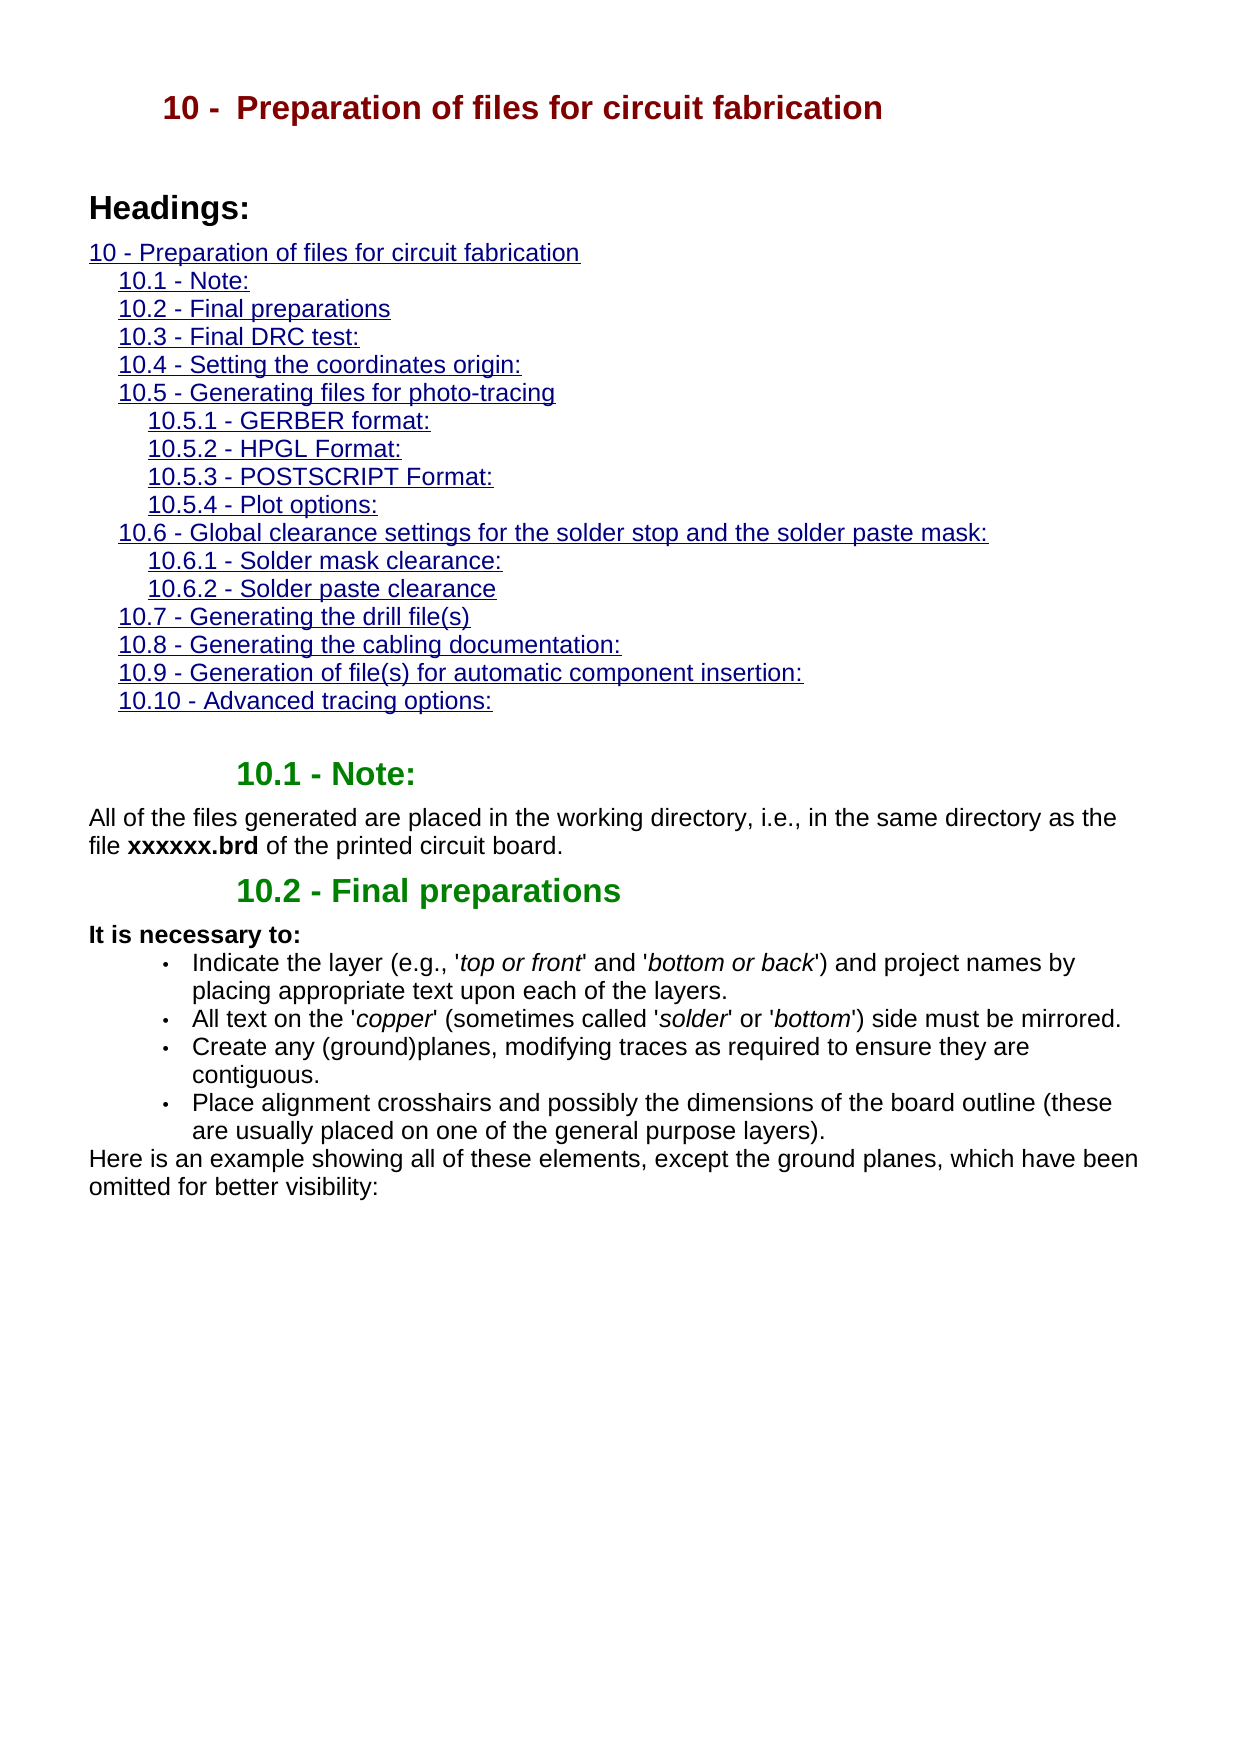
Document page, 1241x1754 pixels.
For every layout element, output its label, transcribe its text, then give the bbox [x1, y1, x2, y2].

text 10.5.3 - POSTSCRIPT Format: [147, 463, 1152, 491]
subtitle Preparation of files for circuit fabrication [88, 88, 1152, 126]
list Create any (ground)planes, modifying traces as required to ensure they are contiguous. [162, 1033, 1152, 1089]
text 10.2 - Final preparations [118, 294, 1152, 323]
text 10.5.2 - HPGL Format: [147, 435, 1152, 463]
text 10.6.2 - Solder paste clearance [147, 575, 1152, 603]
text 10.8 - Generating the cabling documentation: [118, 631, 1152, 659]
text 10 - Preparation of files for circuit fabrication [88, 238, 1152, 267]
text 10.10 - Advanced tracing options: [118, 687, 1152, 715]
list All text on the 'copper' (sometimes called 'solder' or 'bottom') side must be mirrored. [162, 1005, 1152, 1033]
text 10.6 - Global clearance settings for the solder stop and the solder paste mask: [118, 519, 1152, 547]
list Indicate the layer (e.g., 'top or front' and 'bottom or back') and project names by placing appropriate text upon each of the layers. [162, 949, 1152, 1005]
subtitle Final preparations [162, 872, 1152, 909]
subtitle Headings: [88, 188, 1152, 226]
text Here is an example showing all of these elements, except the ground planes, which have been omitted for better visibility: [88, 1145, 1152, 1201]
text 10.4 - Setting the coordinates origin: [118, 351, 1152, 379]
text All of the files generated are placed in the working directory, i.e., in the same directory as the file xxxxxx.brd of the printed circuit board. [88, 804, 1152, 860]
text 10.5.4 - Plot options: [147, 491, 1152, 519]
text 10.6.1 - Solder mask clearance: [147, 547, 1152, 575]
text 10.9 - Generation of file(s) for automatic component insertion: [118, 659, 1152, 687]
text 10.1 - Note: [118, 267, 1152, 294]
subtitle Note: [162, 755, 1152, 792]
text It is necessary to: [88, 921, 1152, 949]
list Place alignment crosshairs and possibly the dimensions of the board outline (these are usually placed on one of the general purpose layers). [162, 1089, 1152, 1145]
text 10.3 - Final DRC test: [118, 323, 1152, 351]
text 10.5 - Generating files for photo-tracing [118, 379, 1152, 407]
text 10.7 - Generating the drill file(s) [118, 603, 1152, 631]
text 10.5.1 - GERBER format: [147, 407, 1152, 435]
